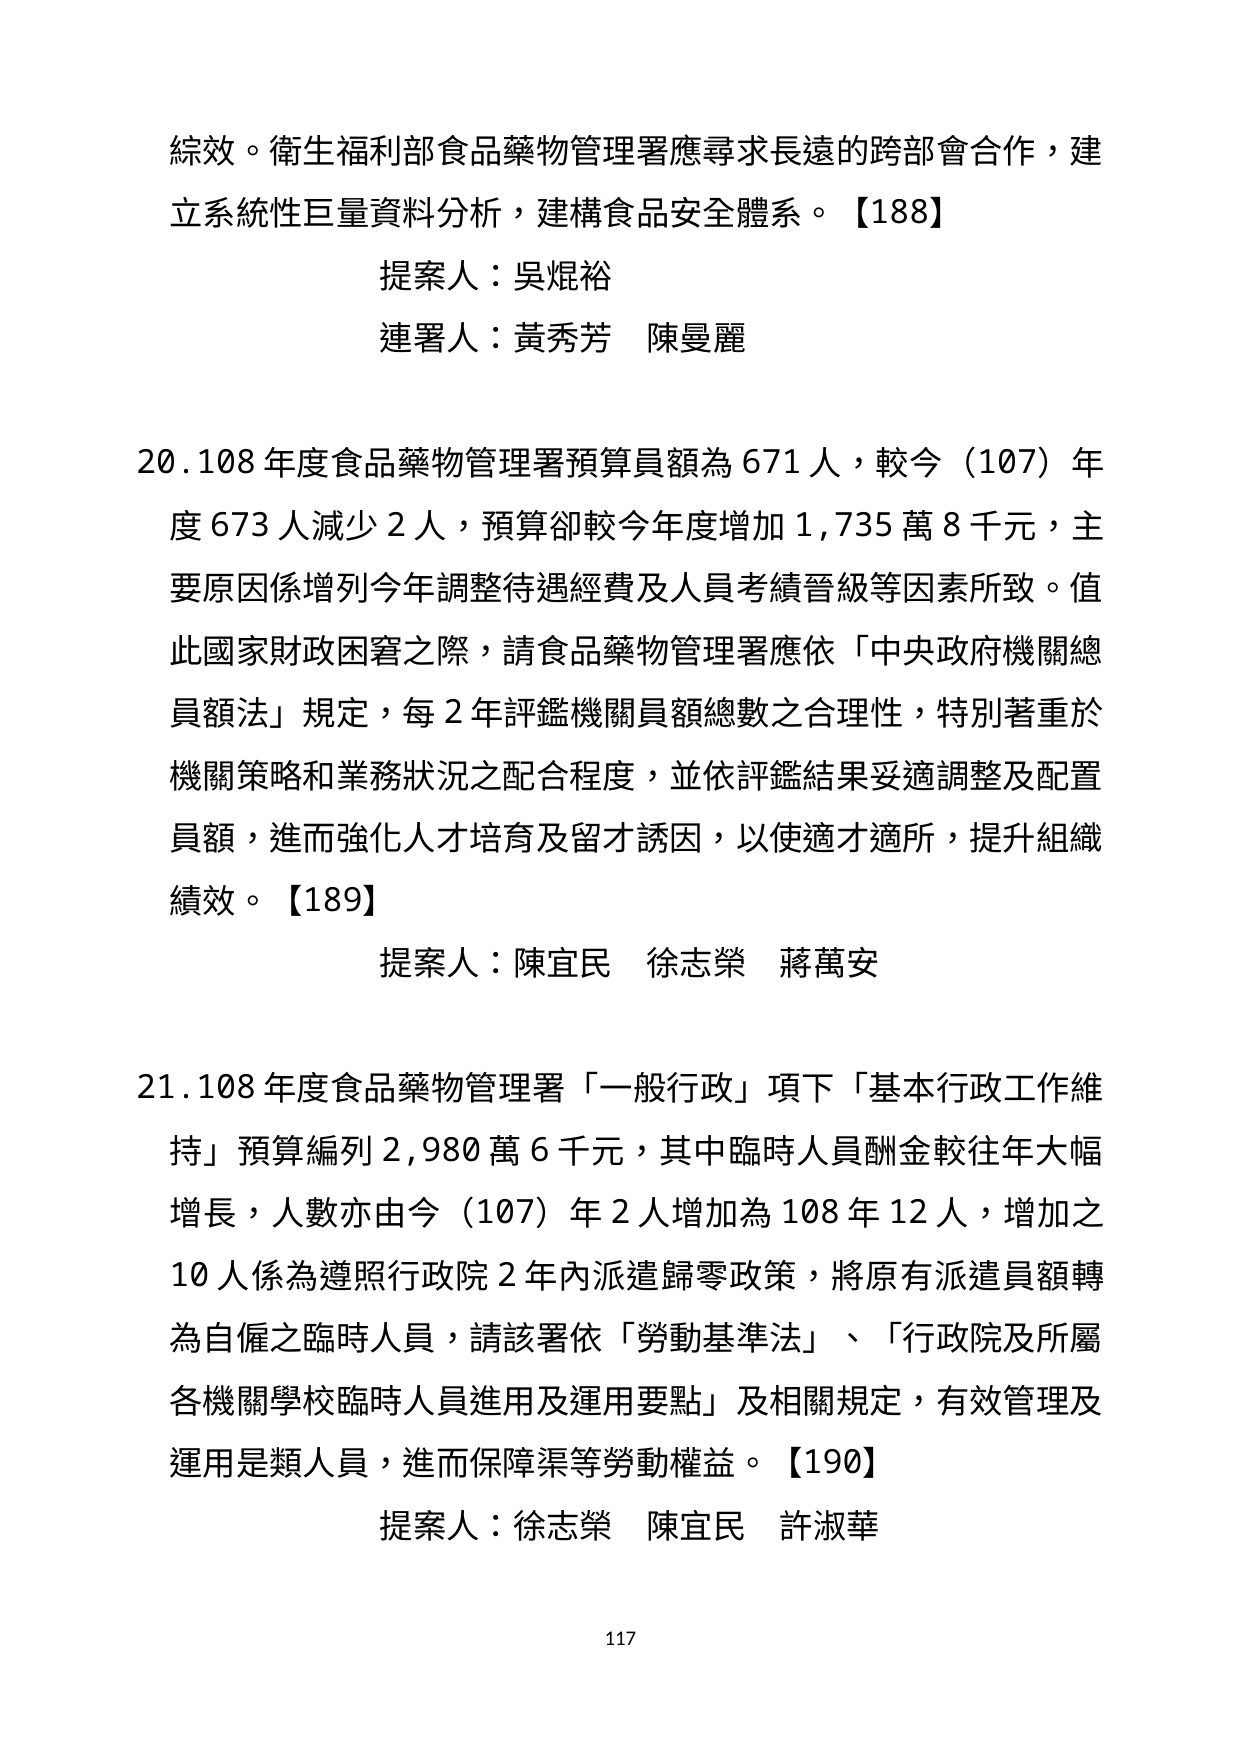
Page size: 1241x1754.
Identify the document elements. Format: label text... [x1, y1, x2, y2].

text 綜效。衛生福利部食品藥物管理署應尋求長遠的跨部會合作，建立系統性巨量資料分析，建構食品安全體系。【188】 [136, 107, 1104, 232]
text 提案人：吳焜裕 [379, 232, 1104, 294]
text 連署人：黃秀芳 陳曼麗 [379, 294, 1104, 357]
text 20.108年度食品藥物管理署預算員額為671人，較今（107）年度673人減少2人，預算卻較今年度增加1,735萬8千元，主要原因係增列今年調整待遇經費及人員考績晉級等因素所致。值此國家財政困窘之際，請食品藥物管理署應依「中央政府機關總員額法」規定，每2年評鑑機關員額總數之合理性，特別著重於機關策略和業務狀況之配合程度，並依評鑑結果妥適調整及配置員額，進而強化人才培育及留才誘因，以使適才適所，提升組織績效。【189】 [136, 419, 1104, 919]
text 21.108年度食品藥物管理署「一般行政」項下「基本行政工作維持」預算編列2,980萬6千元，其中臨時人員酬金較往年大幅增長，人數亦由今（107）年2人增加為108年12人，增加之10人係為遵照行政院2年內派遣歸零政策，將原有派遣員額轉為自僱之臨時人員，請該署依「勞動基準法」、「行政院及所屬各機關學校臨時人員進用及運用要點」及相關規定，有效管理及運用是類人員，進而保障渠等勞動權益。【190】 [136, 1044, 1104, 1482]
text 提案人：徐志榮 陳宜民 許淑華 [379, 1482, 1104, 1544]
text 提案人：陳宜民 徐志榮 蔣萬安 [379, 919, 1104, 982]
